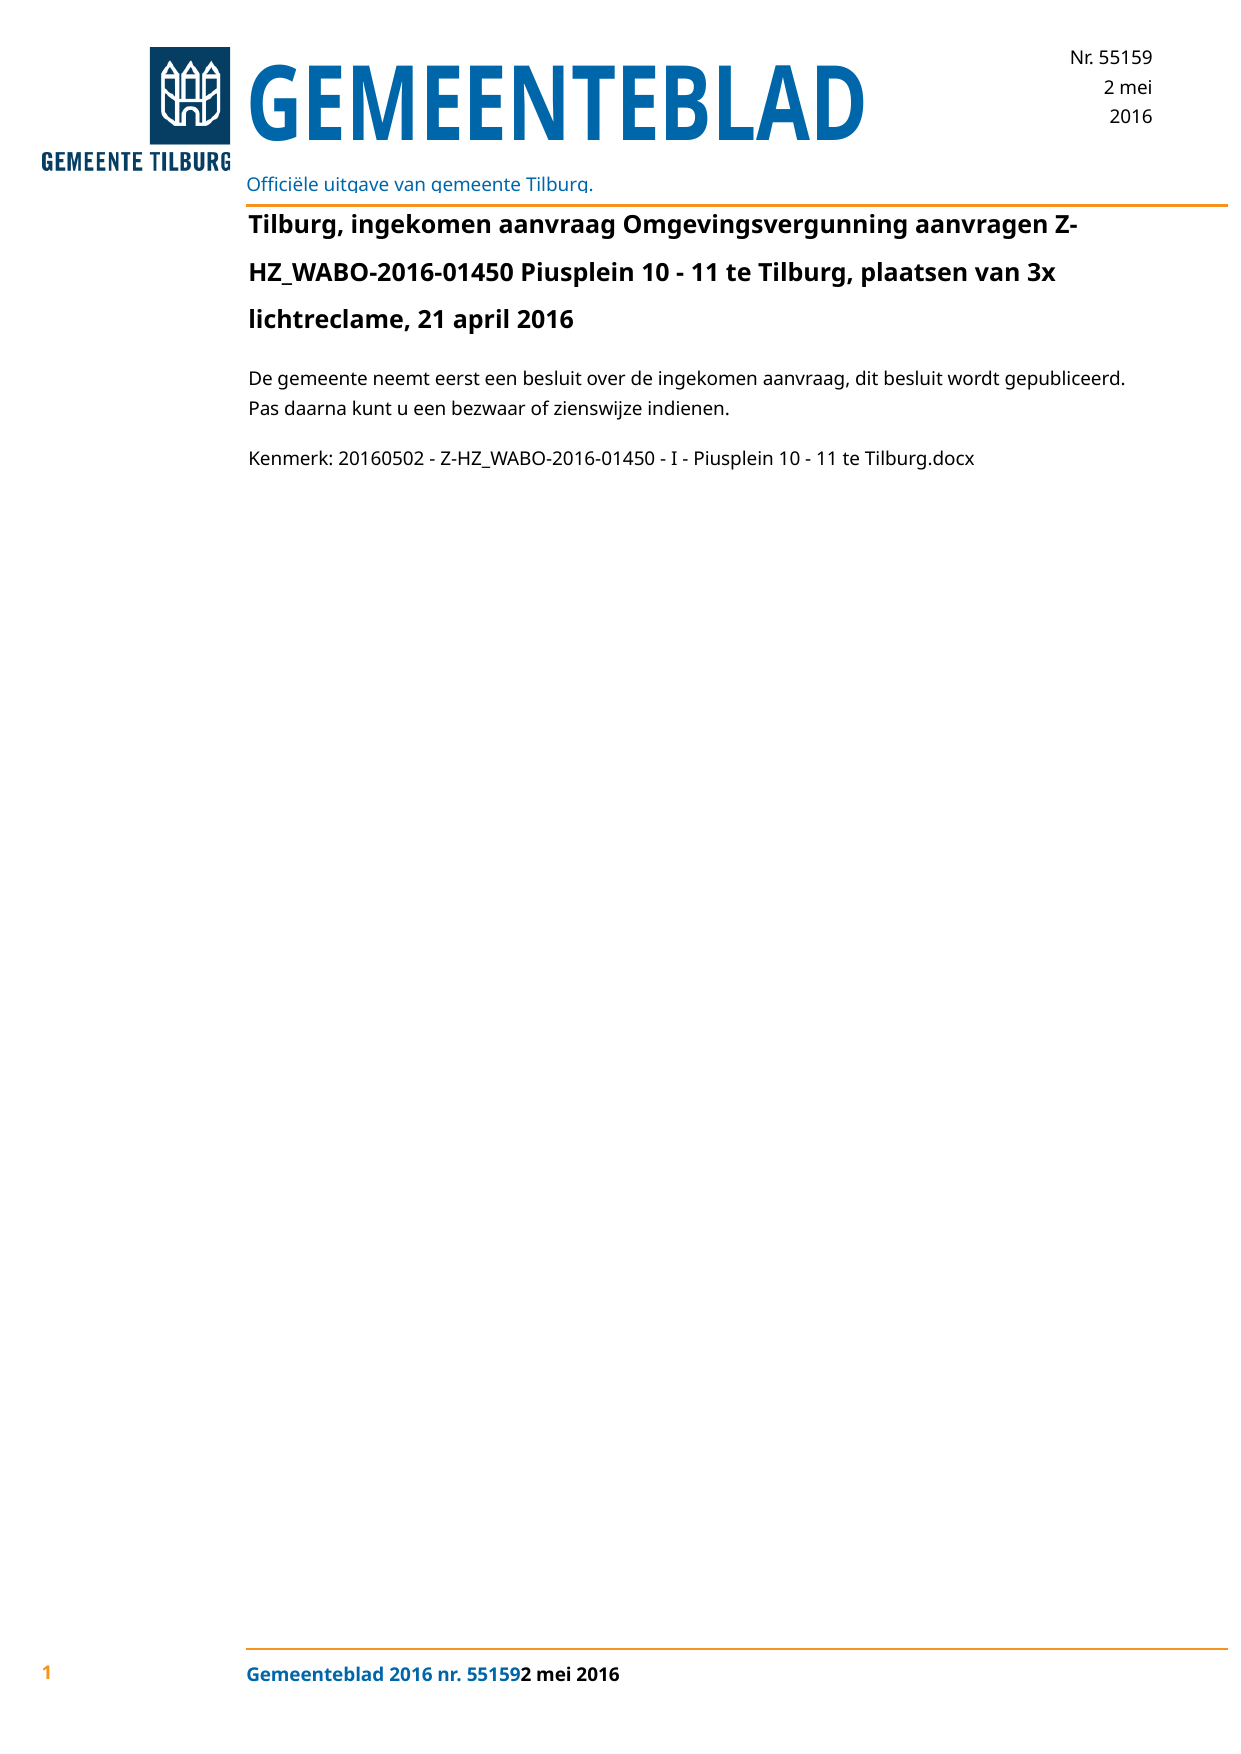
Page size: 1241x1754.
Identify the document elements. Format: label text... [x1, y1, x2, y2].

text Tilburg, ingekomen aanvraag Omgevingsvergunning aanvragen Z-HZ_WABO-2016-01450 Piusplein 10 - 11 te Tilburg, plaatsen van 3x lichtreclame, 21 april 2016 [248, 207, 1152, 336]
picture [41, 47, 231, 172]
text Kenmerk: 20160502 - Z-HZ_WABO-2016-01450 - I - Piusplein 10 - 11 te Tilburg.docx [248, 446, 1152, 471]
text De gemeente neemt eerst een besluit over de ingekomen aanvraag, dit besluit wordt gepubliceerd. Pas daarna kunt u een bezwaar of zienswijze indienen. [248, 366, 1152, 421]
